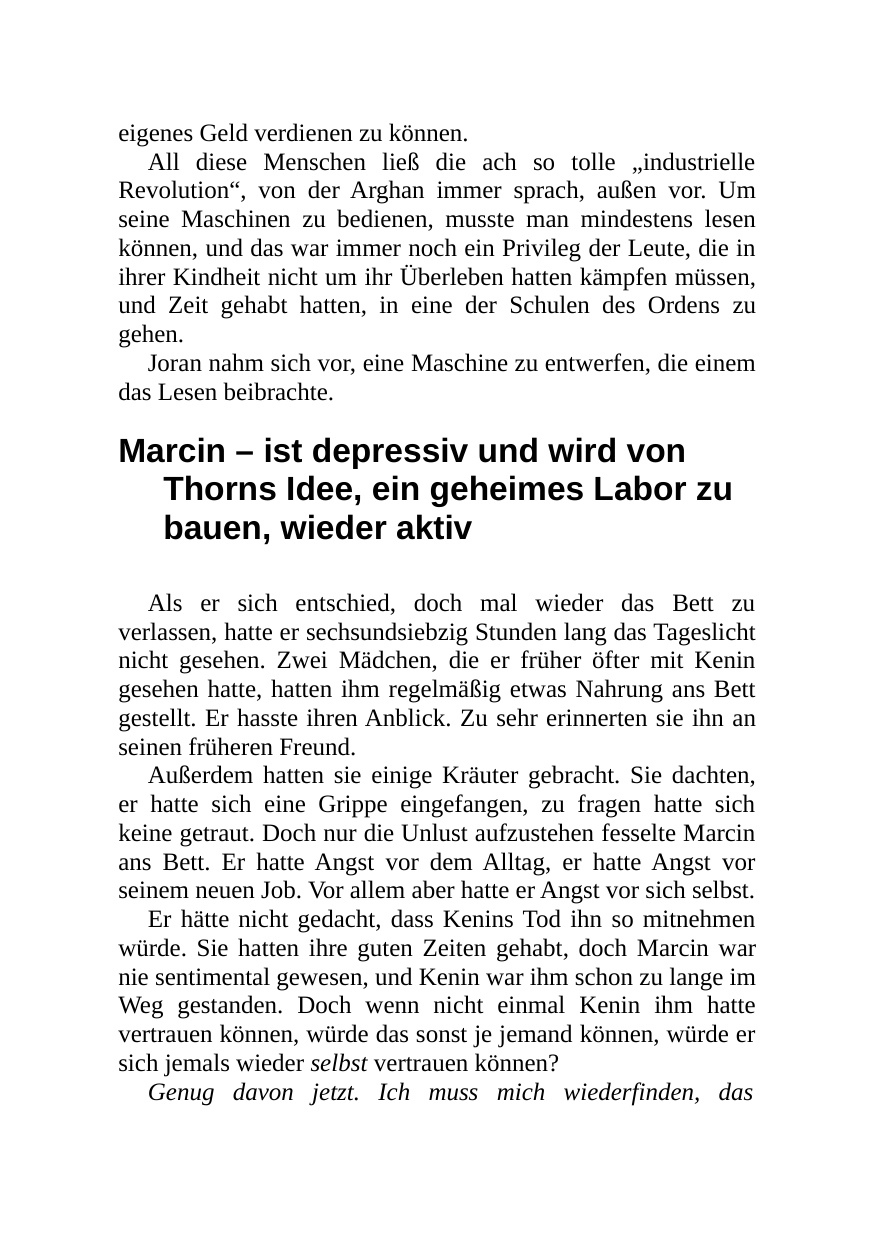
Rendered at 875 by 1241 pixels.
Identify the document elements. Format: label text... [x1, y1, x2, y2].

text All diese Menschen ließ die ach so tolle „industrielle Revolution“, von der Arghan immer sprach, außen vor. Um seine Maschinen zu bedienen, musste man mindestens lesen können, und das war immer noch ein Privileg der Leute, die in ihrer Kindheit nicht um ihr Überleben hatten kämpfen müssen, und Zeit gehabt hatten, in eine der Schulen des Ordens zu gehen. [118, 147, 756, 348]
subtitle Marcin – ist depressiv und wird von Thorns Idee, ein geheimes Labor zu bauen, wieder aktiv [118, 431, 756, 547]
text Als er sich entschied, doch mal wieder das Bett zu verlassen, hatte er sechsundsiebzig Stunden lang das Tageslicht nicht gesehen. Zwei Mädchen, die er früher öfter mit Kenin gesehen hatte, hatten ihm regelmäßig etwas Nahrung ans Bett gestellt. Er hasste ihren Anblick. Zu sehr erinnerten sie ihn an seinen früheren Freund. [118, 588, 756, 760]
text Genug davon jetzt. Ich muss mich wiederfinden, das [118, 1077, 756, 1105]
text eigenes Geld verdienen zu können. [118, 118, 756, 147]
text Er hätte nicht gedacht, dass Kenins Tod ihn so mitnehmen würde. Sie hatten ihre guten Zeiten gehabt, doch Marcin war nie sentimental gewesen, und Kenin war ihm schon zu lange im Weg gestanden. Doch wenn nicht einmal Kenin ihm hatte vertrauen können, würde das sonst je jemand können, würde er sich jemals wieder selbst vertrauen können? [118, 904, 756, 1077]
text Joran nahm sich vor, eine Maschine zu entwerfen, die einem das Lesen beibrachte. [118, 348, 756, 406]
text Außerdem hatten sie einige Kräuter gebracht. Sie dachten, er hatte sich eine Grippe eingefangen, zu fragen hatte sich keine getraut. Doch nur die Unlust aufzustehen fesselte Marcin ans Bett. Er hatte Angst vor dem Alltag, er hatte Angst vor seinem neuen Job. Vor allem aber hatte er Angst vor sich selbst. [118, 760, 756, 904]
